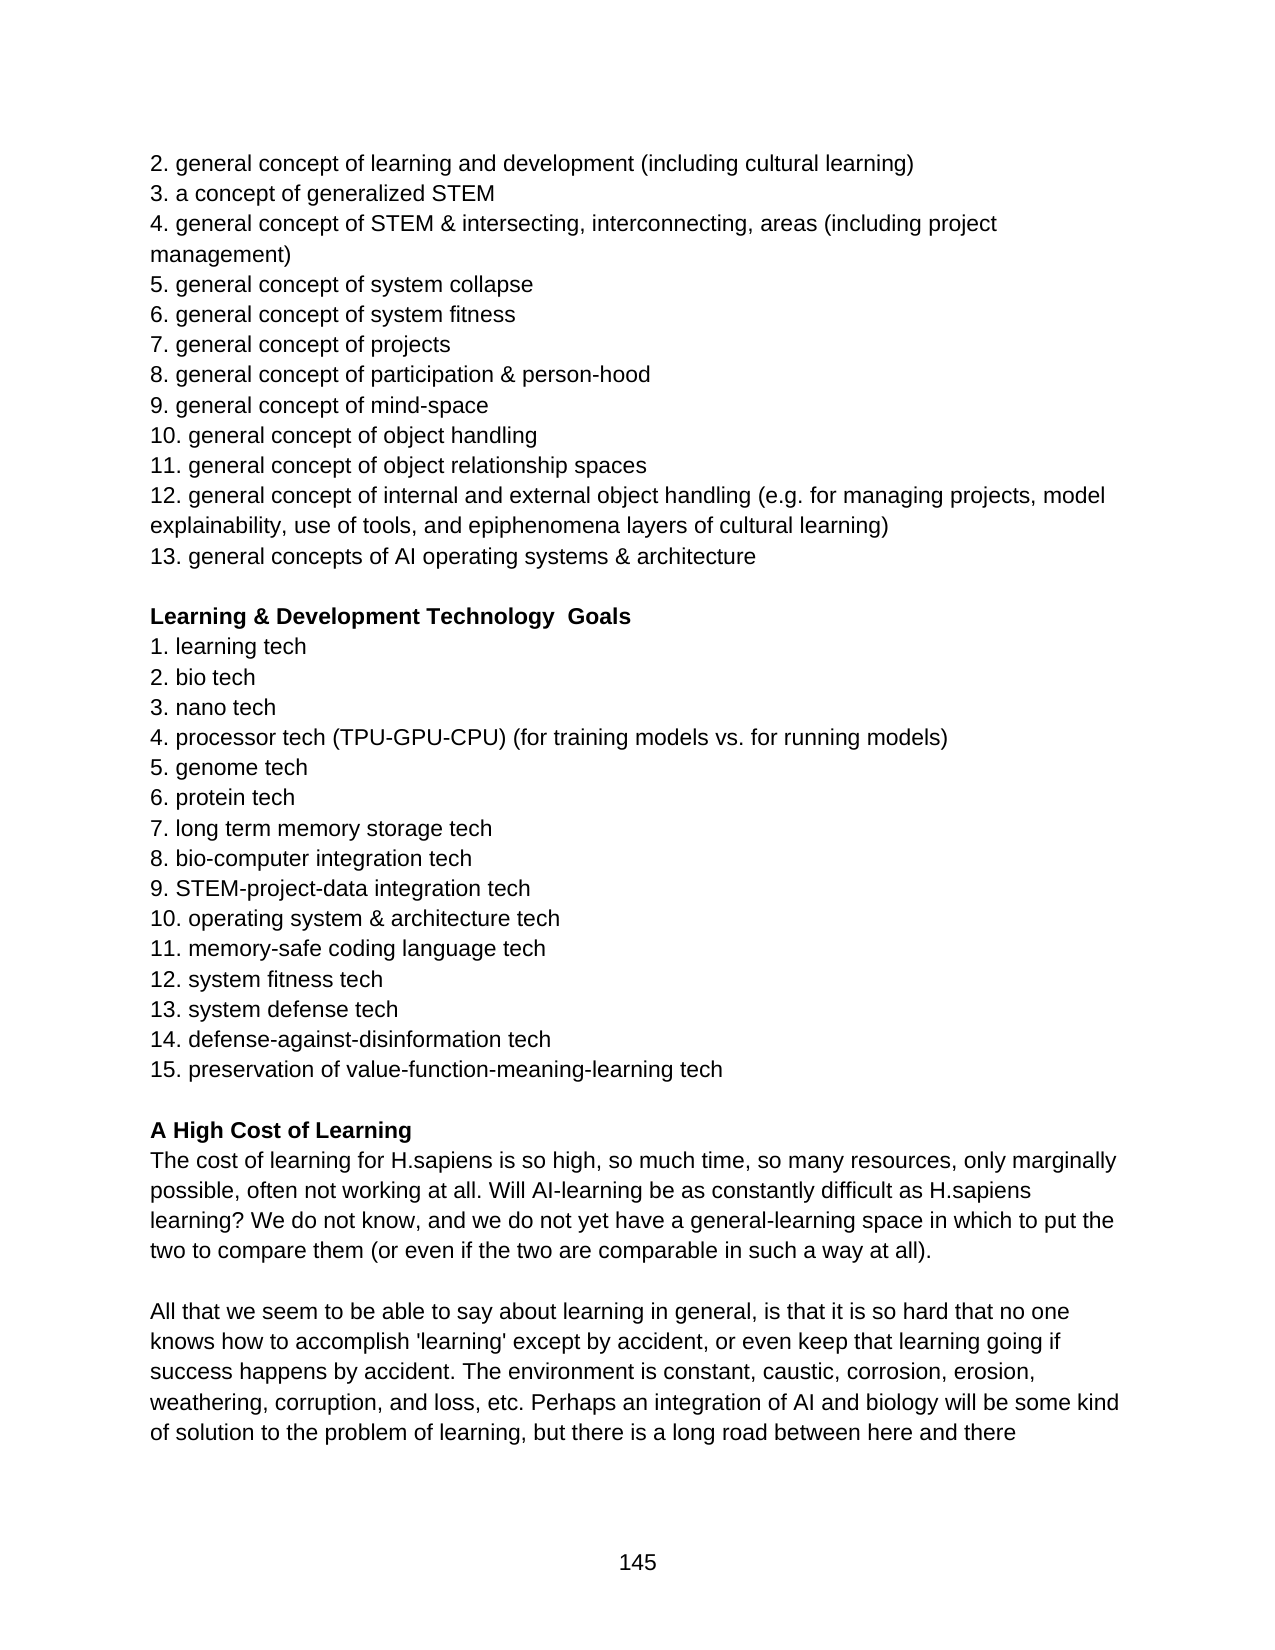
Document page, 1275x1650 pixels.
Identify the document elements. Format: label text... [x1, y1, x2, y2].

text 2. general concept of learning and development (including cultural learning) [150, 150, 1125, 176]
text 5. genome tech [150, 754, 1125, 781]
text 5. general concept of system collapse [150, 271, 1125, 297]
text 7. general concept of projects [150, 331, 1125, 358]
text 15. preservation of value-function-meaning-learning tech [150, 1056, 1125, 1083]
text Learning & Development Technology Goals [150, 603, 1125, 629]
text 8. general concept of participation & person-hood [150, 361, 1125, 388]
text 6. protein tech [150, 784, 1125, 811]
text 4. processor tech (TPU-GPU-CPU) (for training models vs. for running models) [150, 724, 1125, 750]
text 6. general concept of system fitness [150, 301, 1125, 327]
text 9. STEM-project-data integration tech [150, 875, 1125, 901]
text 14. defense-against-disinformation tech [150, 1026, 1125, 1052]
text 9. general concept of mind-space [150, 392, 1125, 418]
text 8. bio-computer integration tech [150, 845, 1125, 871]
text 7. long term memory storage tech [150, 814, 1125, 841]
text 10. operating system & architecture tech [150, 905, 1125, 932]
text 10. general concept of object handling [150, 422, 1125, 448]
text 4. general concept of STEM & intersecting, interconnecting, areas (including project management) [150, 210, 1125, 267]
text 12. general concept of internal and external object handling (e.g. for managing projects, model explainability, use of tools, and epiphenomena layers of cultural learning) [150, 482, 1125, 539]
text 3. a concept of generalized STEM [150, 180, 1125, 207]
text The cost of learning for H.sapiens is so high, so much time, so many resources, only marginally possible, often not working at all. Will AI-learning be as constantly difficult as H.sapiens learning? We do not know, and we do not yet have a general-learning space in which to put the two to compare them (or even if the two are comparable in such a way at all). [150, 1147, 1125, 1264]
text 11. memory-safe coding language tech [150, 935, 1125, 962]
text All that we seem to be able to say about learning in general, is that it is so hard that no one knows how to accomplish 'learning' except by accident, or even keep that learning going if success happens by accident. The environment is constant, caustic, corrosion, erosion, weathering, corruption, and loss, etc. Perhaps an integration of AI and biology will be some kind of solution to the problem of learning, but there is a long road between here and there [150, 1298, 1125, 1445]
text 3. nano tech [150, 694, 1125, 720]
text 13. general concepts of AI operating systems & architecture [150, 543, 1125, 569]
text 13. system defense tech [150, 996, 1125, 1022]
text A High Cost of Learning [150, 1117, 1125, 1143]
text 2. bio tech [150, 663, 1125, 690]
text 12. system fitness tech [150, 966, 1125, 992]
text 1. learning tech [150, 633, 1125, 660]
text 11. general concept of object relationship spaces [150, 452, 1125, 478]
